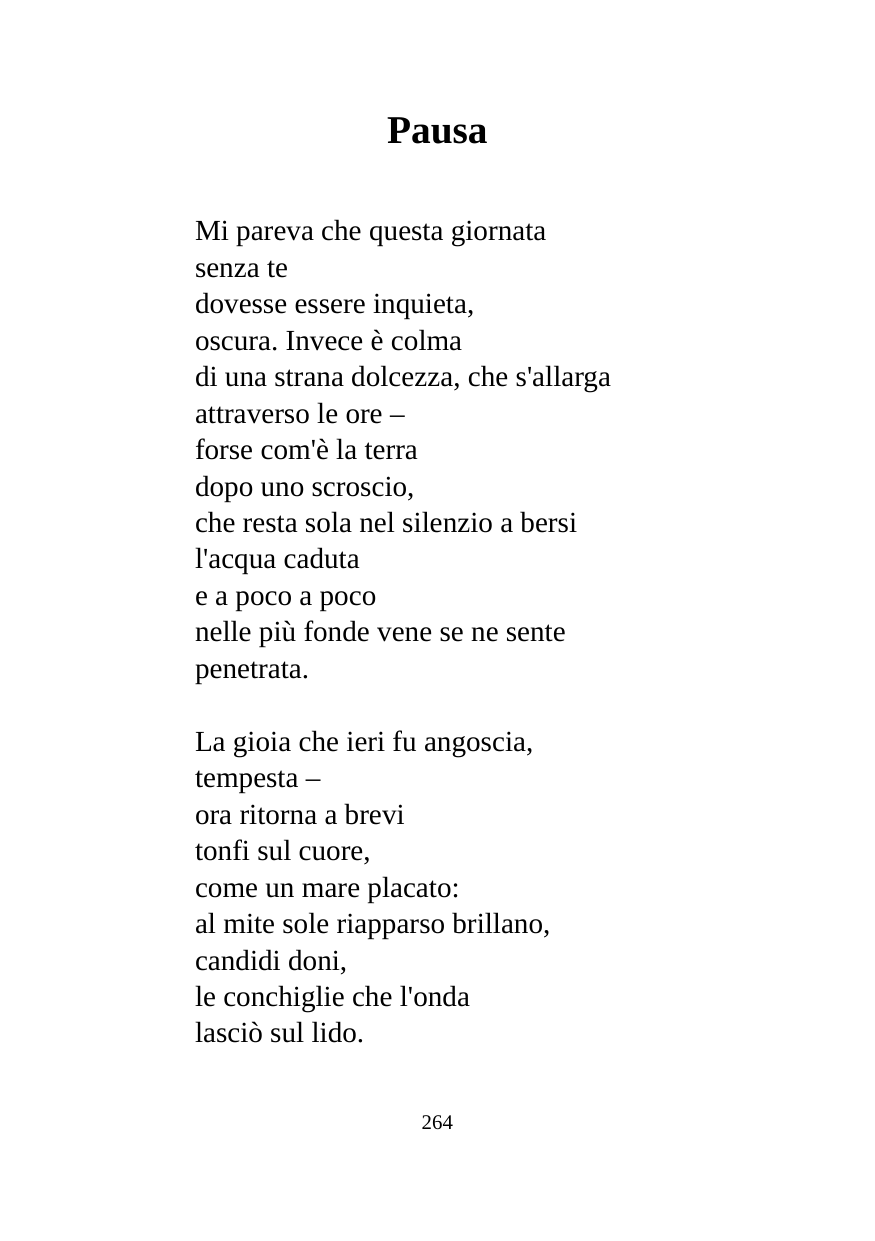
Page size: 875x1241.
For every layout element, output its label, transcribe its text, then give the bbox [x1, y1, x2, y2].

text La gioia che ieri fu angoscia, [195, 724, 768, 757]
text senza te [195, 250, 768, 283]
text oscura. Invece è colma [195, 323, 768, 356]
text nelle più fonde vene se ne sente [195, 614, 768, 648]
text penetrata. [195, 651, 768, 684]
text dovesse essere inquieta, [195, 286, 768, 320]
text come un mare placato: [195, 870, 768, 903]
text l'acqua caduta [195, 542, 768, 575]
text di una strana dolcezza, che s'allarga [195, 359, 768, 393]
text ora ritorna a brevi [195, 797, 768, 830]
text tonfi sul cuore, [195, 833, 768, 867]
text forse com'è la terra [195, 432, 768, 466]
text attraverso le ore – [195, 396, 768, 429]
text le conchiglie che l'onda [195, 979, 768, 1013]
text al mite sole riapparso brillano, [195, 906, 768, 940]
text che resta sola nel silenzio a bersi [195, 505, 768, 539]
text Mi pareva che questa giornata [195, 213, 768, 247]
text tempesta – [195, 760, 768, 794]
text e a poco a poco [195, 578, 768, 612]
text dopo uno scroscio, [195, 469, 768, 502]
text lasciò sul lido. [195, 1016, 768, 1049]
subtitle Pausa [106, 106, 768, 152]
text candidi doni, [195, 943, 768, 976]
